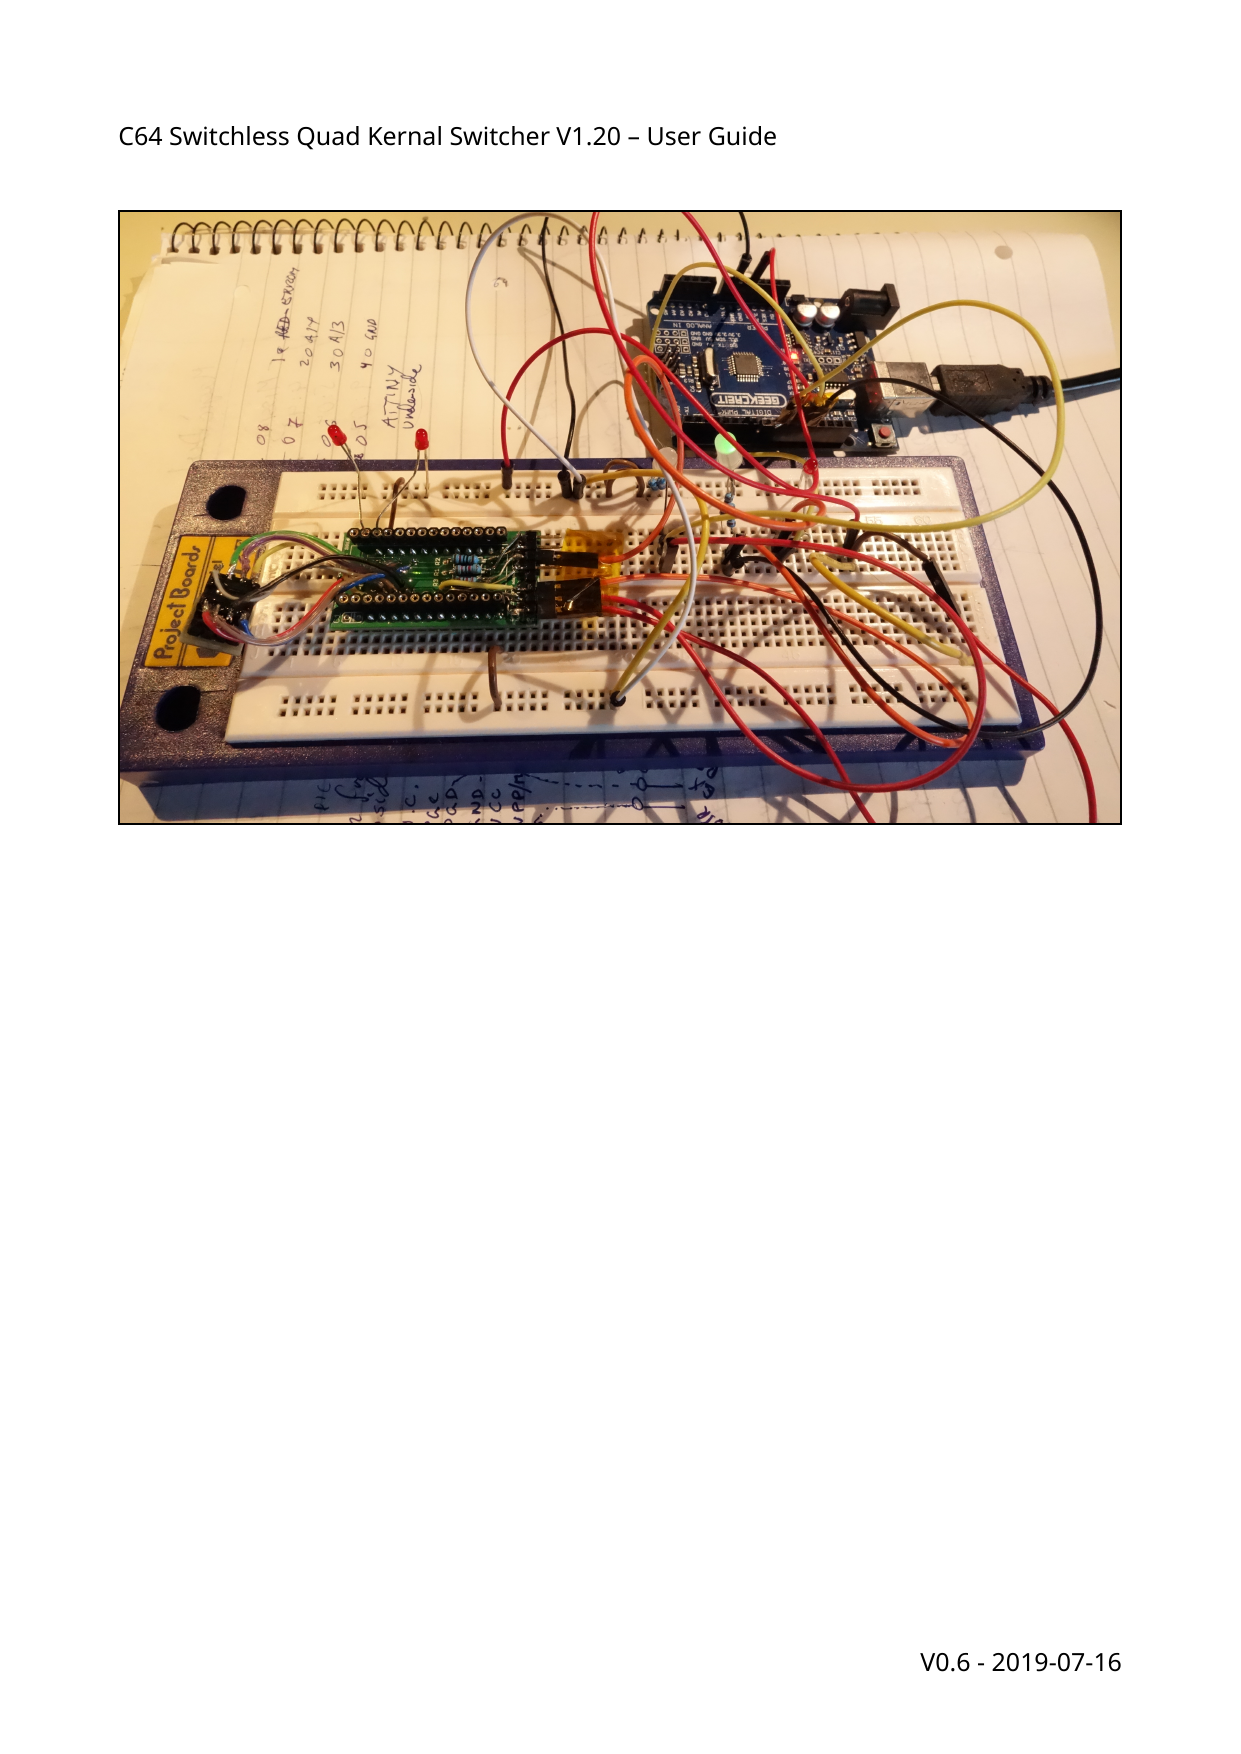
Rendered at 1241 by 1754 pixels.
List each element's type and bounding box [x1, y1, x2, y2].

picture [120, 212, 1120, 823]
